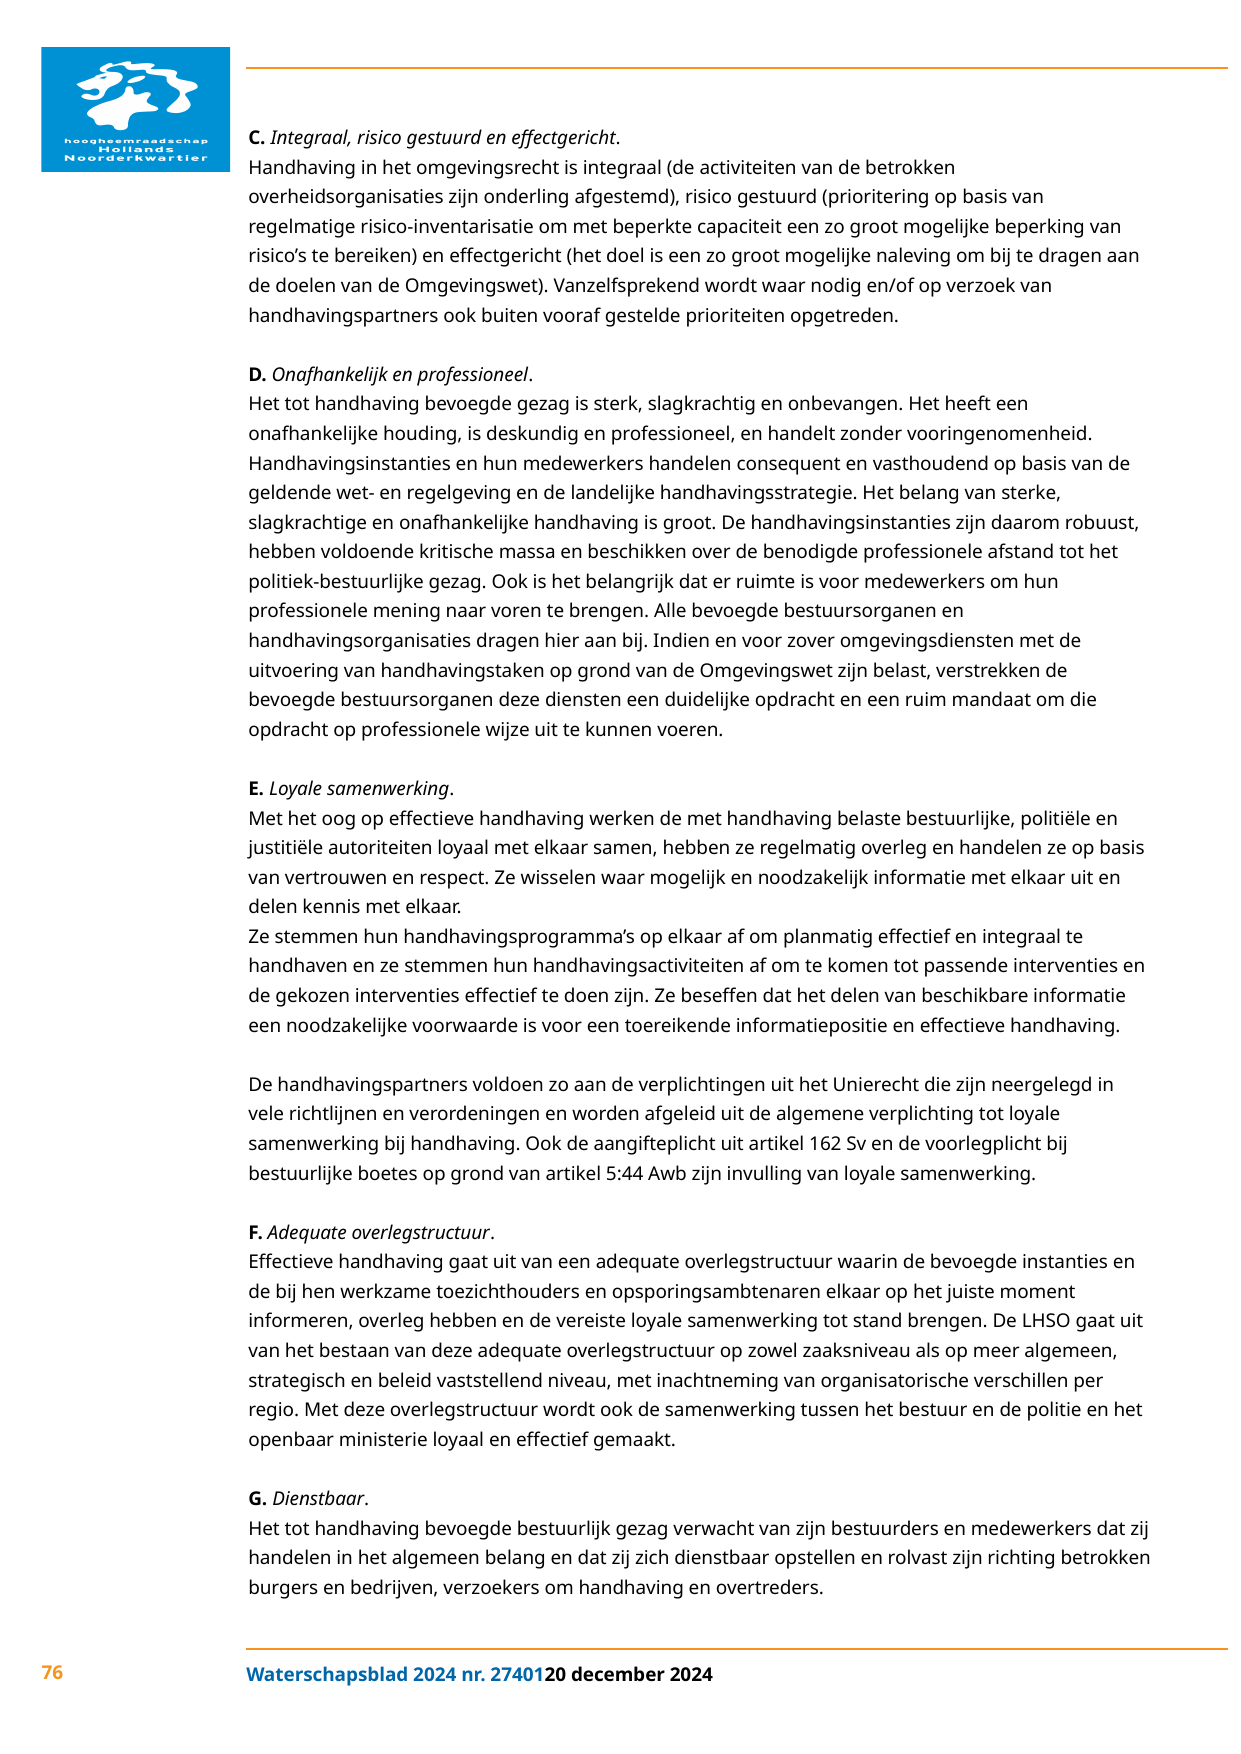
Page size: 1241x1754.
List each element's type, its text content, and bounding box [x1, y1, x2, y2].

text C. Integraal, risico gestuurd en effectgericht. [248, 124, 1152, 150]
text Ze stemmen hun handhavingsprogramma’s op elkaar af om planmatig effectief en integraal te handhaven en ze stemmen hun handhavingsactiviteiten af om te komen tot passende interventies en de gekozen interventies effectief te doen zijn. Ze beseffen dat het delen van beschikbare informatie een noodzakelijke voorwaarde is voor een toereikende informatiepositie en effectieve handhaving. [248, 923, 1152, 1038]
picture [118, 62, 197, 112]
text Met het oog op effectieve handhaving werken de met handhaving belaste bestuurlijke, politiële en justitiële autoriteiten loyaal met elkaar samen, hebben ze regelmatig overleg en handelen ze op basis van vertrouwen en respect. Ze wisselen waar mogelijk en noodzakelijk informatie met elkaar uit en delen kennis met elkaar. [248, 805, 1152, 919]
text G. Dienstbaar. [248, 1485, 1152, 1511]
text Handhaving in het omgevingsrecht is integraal (de activiteiten van de betrokken overheidsorganisaties zijn onderling afgestemd), risico gestuurd (prioritering op basis van regelmatige risico-inventarisatie om met beperkte capaciteit een zo groot mogelijke beperking van risico’s te bereiken) en effectgericht (het doel is een zo groot mogelijke naleving om bij te dragen aan de doelen van de Omgevingswet). Vanzelfsprekend wordt waar nodig en/of op verzoek van handhavingspartners ook buiten vooraf gestelde prioriteiten opgetreden. [248, 154, 1152, 328]
text Het tot handhaving bevoegde gezag is sterk, slagkrachtig en onbevangen. Het heeft een onafhankelijke houding, is deskundig en professioneel, en handelt zonder vooringenomenheid. Handhavingsinstanties en hun medewerkers handelen consequent en vasthoudend op basis van de geldende wet- en regelgeving en de landelijke handhavingsstrategie. Het belang van sterke, slagkrachtige en onafhankelijke handhaving is groot. De handhavingsinstanties zijn daarom robuust, hebben voldoende kritische massa en beschikken over de benodigde professionele afstand tot het politiek-bestuurlijke gezag. Ook is het belangrijk dat er ruimte is voor medewerkers om hun professionele mening naar voren te brengen. Alle bevoegde bestuursorganen en handhavingsorganisaties dragen hier aan bij. Indien en voor zover omgevingsdiensten met de uitvoering van handhavingstaken op grond van de Omgevingswet zijn belast, verstrekken de bevoegde bestuursorganen deze diensten een duidelijke opdracht en een ruim mandaat om die opdracht op professionele wijze uit te kunnen voeren. [248, 391, 1152, 742]
picture [129, 76, 144, 82]
text Het tot handhaving bevoegde bestuurlijk gezag verwacht van zijn bestuurders en medewerkers dat zij handelen in het algemeen belang en dat zij zich dienstbaar opstellen en rolvast zijn richting betrokken burgers en bedrijven, verzoekers om handhaving en overtreders. [248, 1515, 1152, 1600]
text Effectieve handhaving gaat uit van een adequate overlegstructuur waarin de bevoegde instanties en de bij hen werkzame toezichthouders en opsporingsambtenaren elkaar op het juiste moment informeren, overleg hebben en de vereiste loyale samenwerking tot stand brengen. De LHSO gaat uit van het bestaan van deze adequate overlegstructuur op zowel zaaksniveau als op meer algemeen, strategisch en beleid vaststellend niveau, met inachtneming van organisatorische verschillen per regio. Met deze overlegstructuur wordt ook de samenwerking tussen het bestuur en de politie en het openbaar ministerie loyaal en effectief gemaakt. [248, 1248, 1152, 1452]
text E. Loyale samenwerking. [248, 775, 1152, 801]
text De handhavingspartners voldoen zo aan de verplichtingen uit het Unierecht die zijn neergelegd in vele richtlijnen en verordeningen en worden afgeleid uit de algemene verplichting tot loyale samenwerking bij handhaving. Ook de aangifteplicht uit artikel 162 Sv en de voorlegplicht bij bestuurlijke boetes op grond van artikel 5:44 Awb zijn invulling van loyale samenwerking. [248, 1071, 1152, 1186]
picture [88, 87, 157, 130]
picture [78, 64, 122, 99]
text D. Onafhankelijk en professioneel. [248, 361, 1152, 387]
text F. Adequate overlegstructuur. [248, 1219, 1152, 1245]
